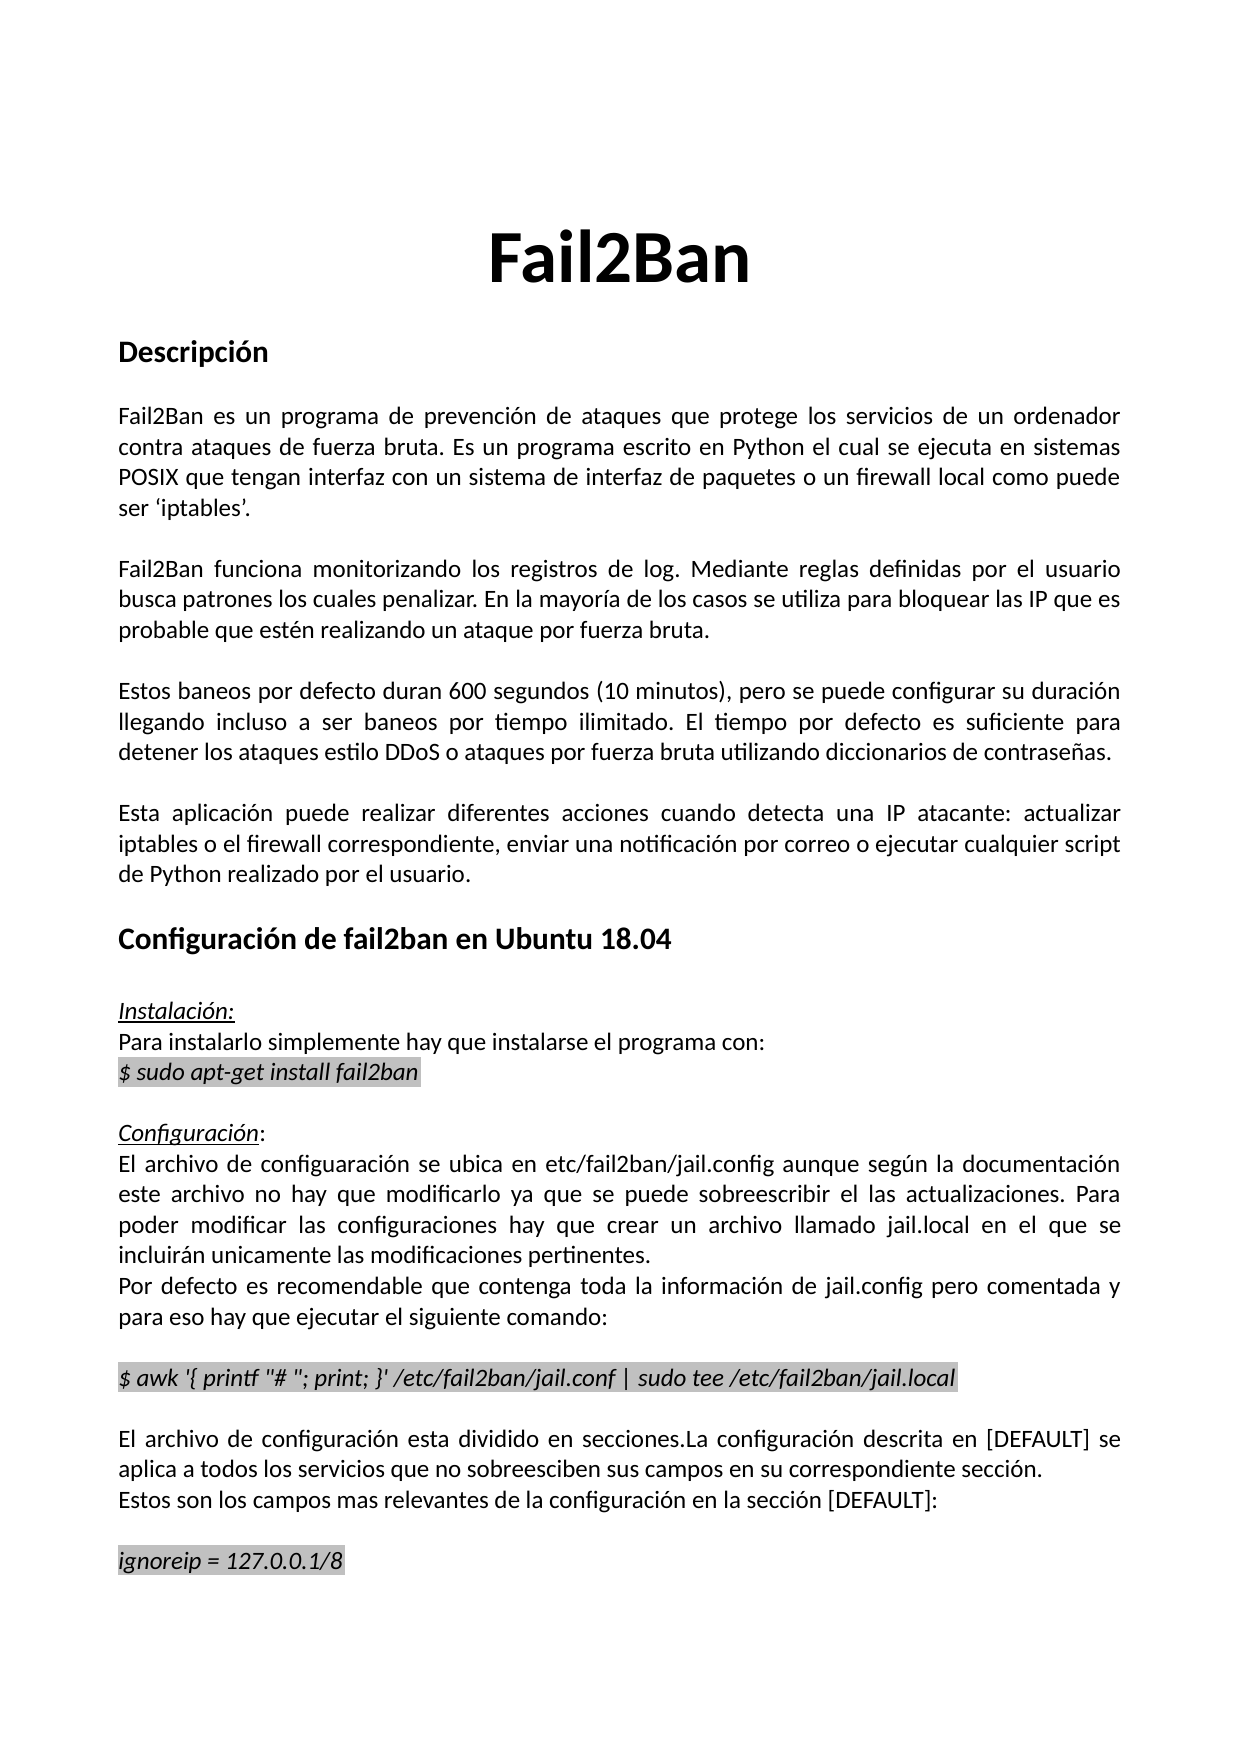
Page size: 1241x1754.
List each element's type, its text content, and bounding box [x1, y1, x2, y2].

text Fail2Ban es un programa de prevención de ataques que protege los servicios de un ordenador contra ataques de fuerza bruta. Es un programa escrito en Python el cual se ejecuta en sistemas POSIX que tengan interfaz con un sistema de interfaz de paquetes o un firewall local como puede ser ‘iptables’. [118, 400, 1122, 522]
text Fail2Ban funciona monitorizando los registros de log. Mediante reglas definidas por el usuario busca patrones los cuales penalizar. En la mayoría de los casos se utiliza para bloquear las IP que es probable que estén realizando un ataque por fuerza bruta. [118, 553, 1122, 644]
text Configuración de fail2ban en Ubuntu 18.04 [118, 919, 1122, 957]
text $ awk '{ printf "# "; print; }' /etc/fail2ban/jail.conf | sudo tee /etc/fail2ban/jail.local [118, 1362, 1122, 1392]
text Por defecto es recomendable que contenga toda la información de jail.config pero comentada y para eso hay que ejecutar el siguiente comando: [118, 1270, 1122, 1331]
text Estos baneos por defecto duran 600 segundos (10 minutos), pero se puede configurar su duración llegando incluso a ser baneos por tiempo ilimitado. El tiempo por defecto es suficiente para detener los ataques estilo DDoS o ataques por fuerza bruta utilizando diccionarios de contraseñas. [118, 675, 1122, 767]
text El archivo de configuración esta dividido en secciones.La configuración descrita en [DEFAULT] se aplica a todos los servicios que no sobreesciben sus campos en su correspondiente sección. [118, 1423, 1122, 1484]
text El archivo de configuaración se ubica en etc/fail2ban/jail.config aunque según la documentación este archivo no hay que modificarlo ya que se puede sobreescribir el las actualizaciones. Para poder modificar las configuraciones hay que crear un archivo llamado jail.local en el que se incluirán unicamente las modificaciones pertinentes. [118, 1148, 1122, 1270]
text Configuración: [118, 1118, 1122, 1148]
text Instalación: [118, 996, 1122, 1026]
text Esta aplicación puede realizar diferentes acciones cuando detecta una IP atacante: actualizar iptables o el firewall correspondiente, enviar una notificación por correo o ejecutar cualquier script de Python realizado por el usuario. [118, 797, 1122, 889]
text ignoreip = 127.0.0.1/8 [118, 1545, 1122, 1575]
text Para instalarlo simplemente hay que instalarse el programa con: [118, 1026, 1122, 1057]
text Fail2Ban [118, 210, 1122, 301]
text Estos son los campos mas relevantes de la configuración en la sección [DEFAULT]: [118, 1484, 1122, 1514]
text $ sudo apt-get install fail2ban [118, 1057, 1122, 1087]
text Descripción [118, 332, 1122, 370]
